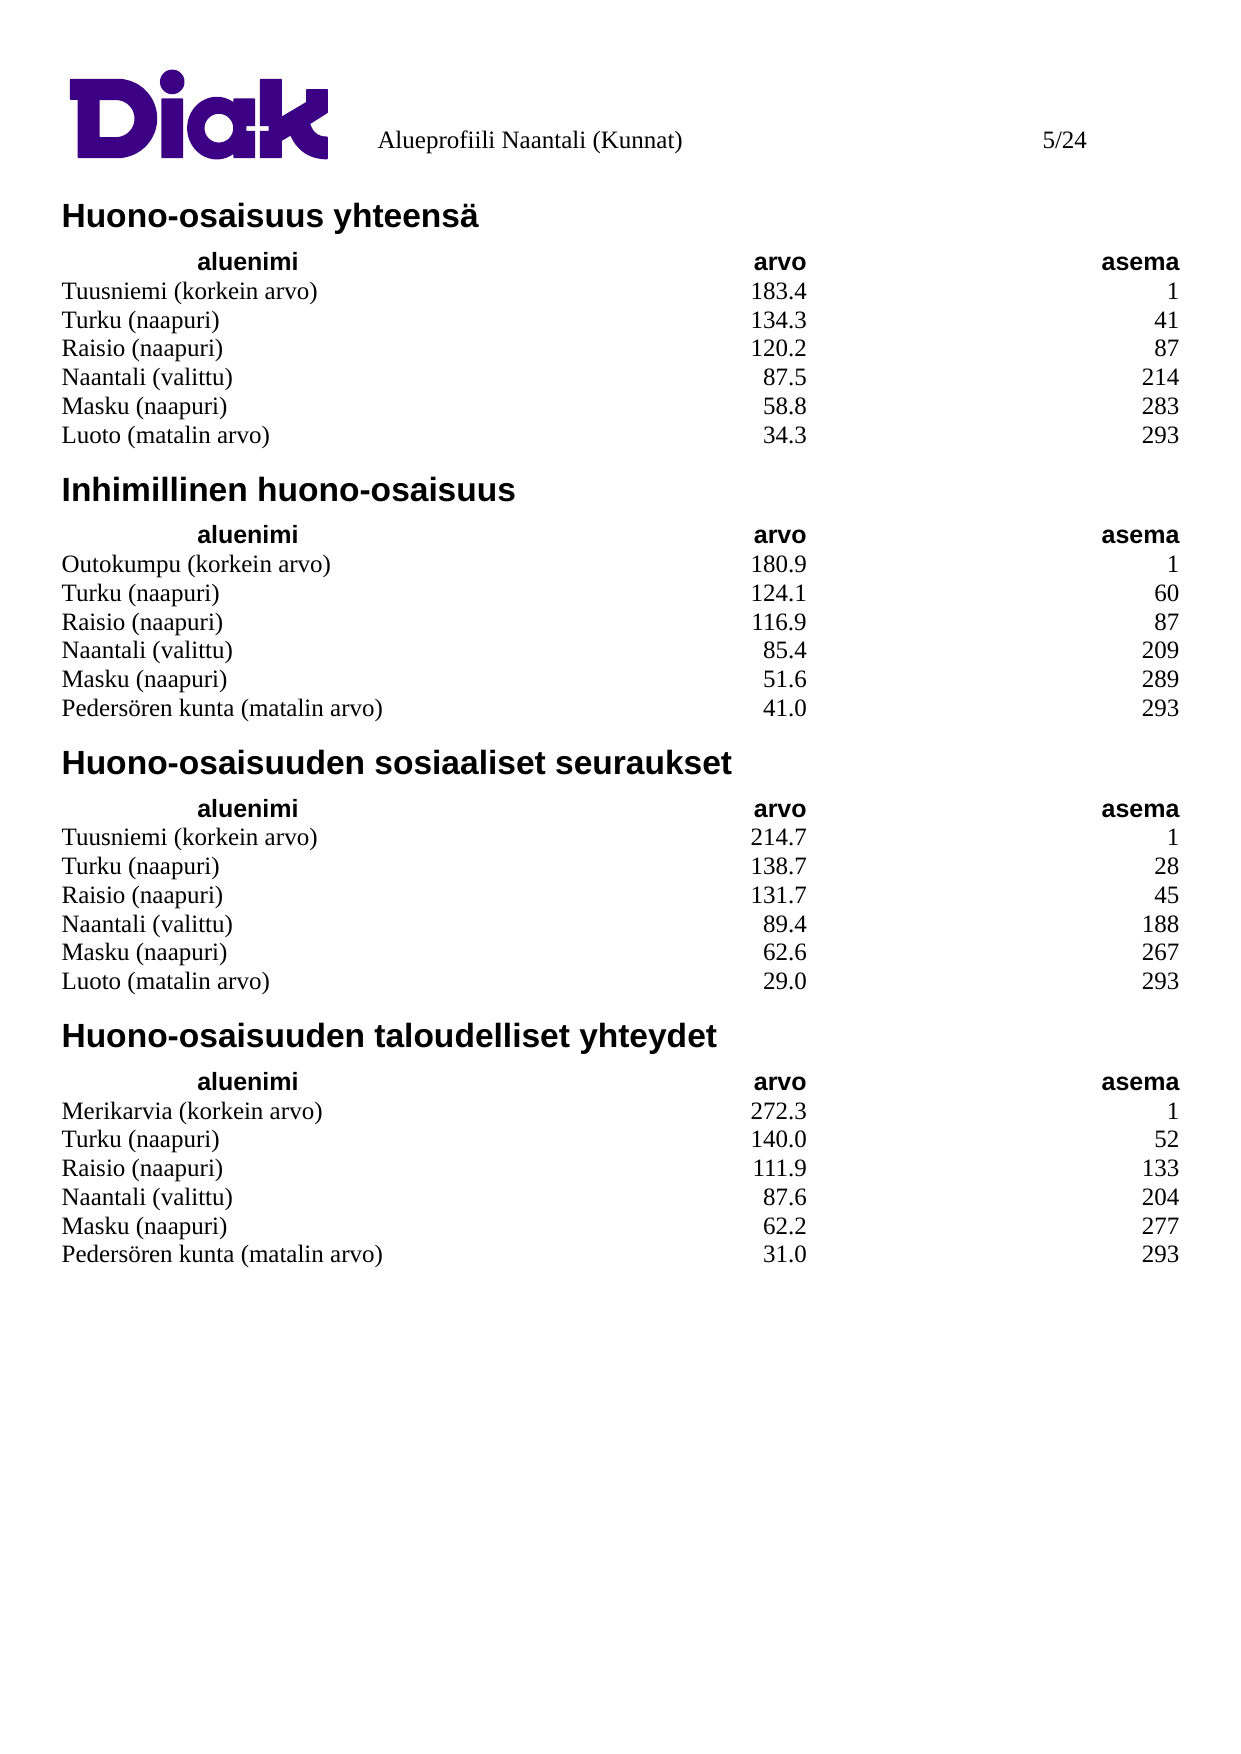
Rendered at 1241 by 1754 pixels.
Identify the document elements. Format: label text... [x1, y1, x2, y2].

table_cell Turku (naapuri) [61, 578, 434, 607]
table_header aluenimi [61, 1067, 434, 1096]
table_header aluenimi [61, 247, 434, 276]
table_cell 293 [806, 966, 1179, 995]
table_cell 1 [806, 1096, 1179, 1124]
table_cell Pedersören kunta (matalin arvo) [61, 1240, 434, 1268]
table_cell 131.7 [434, 880, 806, 909]
table_cell Naantali (valittu) [61, 1182, 434, 1211]
table_cell 62.6 [434, 938, 806, 966]
table_cell 111.9 [434, 1153, 806, 1182]
table_cell Turku (naapuri) [61, 1125, 434, 1153]
table_cell 283 [806, 391, 1179, 420]
table_cell Raisio (naapuri) [61, 880, 434, 909]
table_header asema [806, 521, 1179, 549]
table_cell 1 [806, 276, 1179, 305]
table_cell 138.7 [434, 851, 806, 880]
table_cell 87.5 [434, 362, 806, 391]
table_cell 41 [806, 305, 1179, 333]
table_cell Pedersören kunta (matalin arvo) [61, 693, 434, 722]
table_cell 183.4 [434, 276, 806, 305]
table_header asema [806, 247, 1179, 276]
subtitle Huono-osaisuuden taloudelliset yhteydet [61, 1016, 1179, 1054]
subtitle Huono-osaisuuden sosiaaliset seuraukset [61, 743, 1179, 781]
table_cell 124.1 [434, 578, 806, 607]
table_cell 214.7 [434, 823, 806, 851]
table_cell 41.0 [434, 693, 806, 722]
table_cell 1 [806, 823, 1179, 851]
table_header arvo [434, 521, 806, 549]
table_cell Raisio (naapuri) [61, 334, 434, 362]
table_cell Raisio (naapuri) [61, 607, 434, 636]
table_cell 180.9 [434, 549, 806, 578]
table_cell Masku (naapuri) [61, 664, 434, 693]
table_cell 58.8 [434, 391, 806, 420]
table_cell 85.4 [434, 636, 806, 664]
table_cell 293 [806, 693, 1179, 722]
table_cell Turku (naapuri) [61, 305, 434, 333]
table_cell 140.0 [434, 1125, 806, 1153]
table_cell 116.9 [434, 607, 806, 636]
table_cell Luoto (matalin arvo) [61, 966, 434, 995]
table_cell 120.2 [434, 334, 806, 362]
table_cell 267 [806, 938, 1179, 966]
table_cell 272.3 [434, 1096, 806, 1124]
table_header asema [806, 1067, 1179, 1096]
table_cell Naantali (valittu) [61, 362, 434, 391]
table_cell 209 [806, 636, 1179, 664]
table_cell 289 [806, 664, 1179, 693]
table_cell 62.2 [434, 1211, 806, 1239]
table_cell 133 [806, 1153, 1179, 1182]
table_cell 34.3 [434, 420, 806, 448]
table_cell 1 [806, 549, 1179, 578]
table_cell 87 [806, 607, 1179, 636]
table_cell 87.6 [434, 1182, 806, 1211]
table_header aluenimi [61, 521, 434, 549]
table_cell 204 [806, 1182, 1179, 1211]
table_cell 134.3 [434, 305, 806, 333]
table_cell Tuusniemi (korkein arvo) [61, 823, 434, 851]
subtitle Inhimillinen huono-osaisuus [61, 469, 1179, 508]
table_cell 188 [806, 909, 1179, 937]
table_cell 51.6 [434, 664, 806, 693]
table_cell 52 [806, 1125, 1179, 1153]
table_cell Merikarvia (korkein arvo) [61, 1096, 434, 1124]
table_cell Masku (naapuri) [61, 391, 434, 420]
table_cell Turku (naapuri) [61, 851, 434, 880]
table_cell Luoto (matalin arvo) [61, 420, 434, 448]
table_cell Masku (naapuri) [61, 938, 434, 966]
table_cell 293 [806, 1240, 1179, 1268]
table_header asema [806, 794, 1179, 822]
table_cell 214 [806, 362, 1179, 391]
table_cell Naantali (valittu) [61, 909, 434, 937]
table_cell 293 [806, 420, 1179, 448]
table_cell 45 [806, 880, 1179, 909]
table_cell 277 [806, 1211, 1179, 1239]
table_cell 28 [806, 851, 1179, 880]
table_cell 29.0 [434, 966, 806, 995]
subtitle Huono-osaisuus yhteensä [61, 196, 1179, 235]
table_cell Raisio (naapuri) [61, 1153, 434, 1182]
table_header arvo [434, 1067, 806, 1096]
table_header arvo [434, 794, 806, 822]
table_header arvo [434, 247, 806, 276]
table_cell Naantali (valittu) [61, 636, 434, 664]
table_cell Masku (naapuri) [61, 1211, 434, 1239]
table_header aluenimi [61, 794, 434, 822]
table_cell Outokumpu (korkein arvo) [61, 549, 434, 578]
table_cell 89.4 [434, 909, 806, 937]
table_cell 87 [806, 334, 1179, 362]
table_cell Tuusniemi (korkein arvo) [61, 276, 434, 305]
table_cell 60 [806, 578, 1179, 607]
table_cell 31.0 [434, 1240, 806, 1268]
